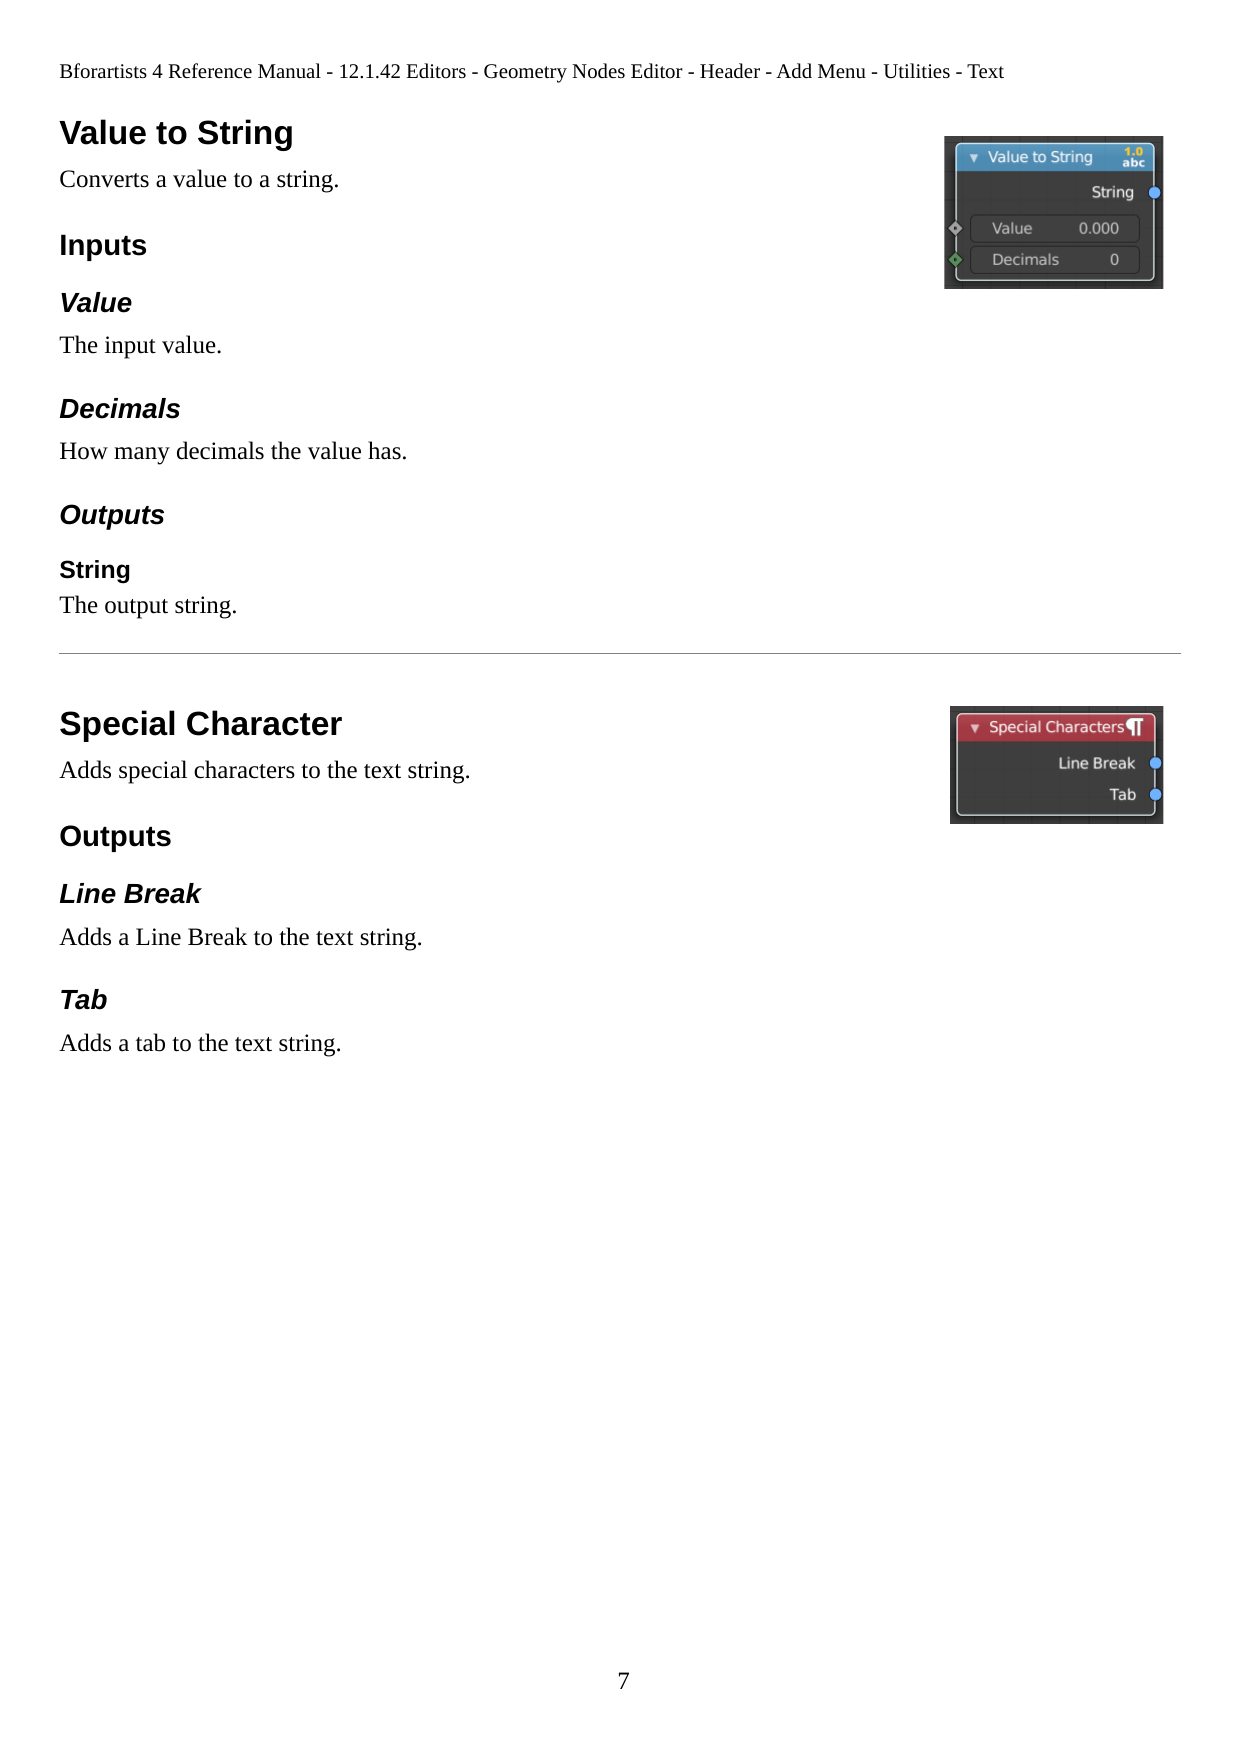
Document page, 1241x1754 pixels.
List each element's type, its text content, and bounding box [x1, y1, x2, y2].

text The input value. [59, 331, 1181, 359]
picture [944, 136, 1164, 289]
text Adds a tab to the text string. [59, 1028, 1181, 1056]
text Adds special characters to the text string. [59, 755, 950, 784]
subtitle [1164, 227, 1181, 261]
subtitle Value to String [59, 113, 1181, 151]
subtitle Outputs [59, 818, 1181, 852]
text Adds a Line Break to the text string. [59, 922, 1181, 950]
subtitle String [59, 555, 1181, 583]
subtitle Outputs [59, 498, 1181, 530]
subtitle Inputs [59, 227, 944, 261]
subtitle Decimals [59, 392, 1181, 424]
subtitle Line Break [59, 877, 1181, 909]
picture [950, 706, 1164, 824]
text The output string. [59, 590, 1181, 618]
subtitle Special Character [59, 704, 1181, 742]
text Converts a value to a string. [59, 164, 944, 192]
subtitle Tab [59, 983, 1181, 1015]
text How many decimals the value has. [59, 436, 1181, 465]
subtitle Value [59, 286, 1181, 318]
